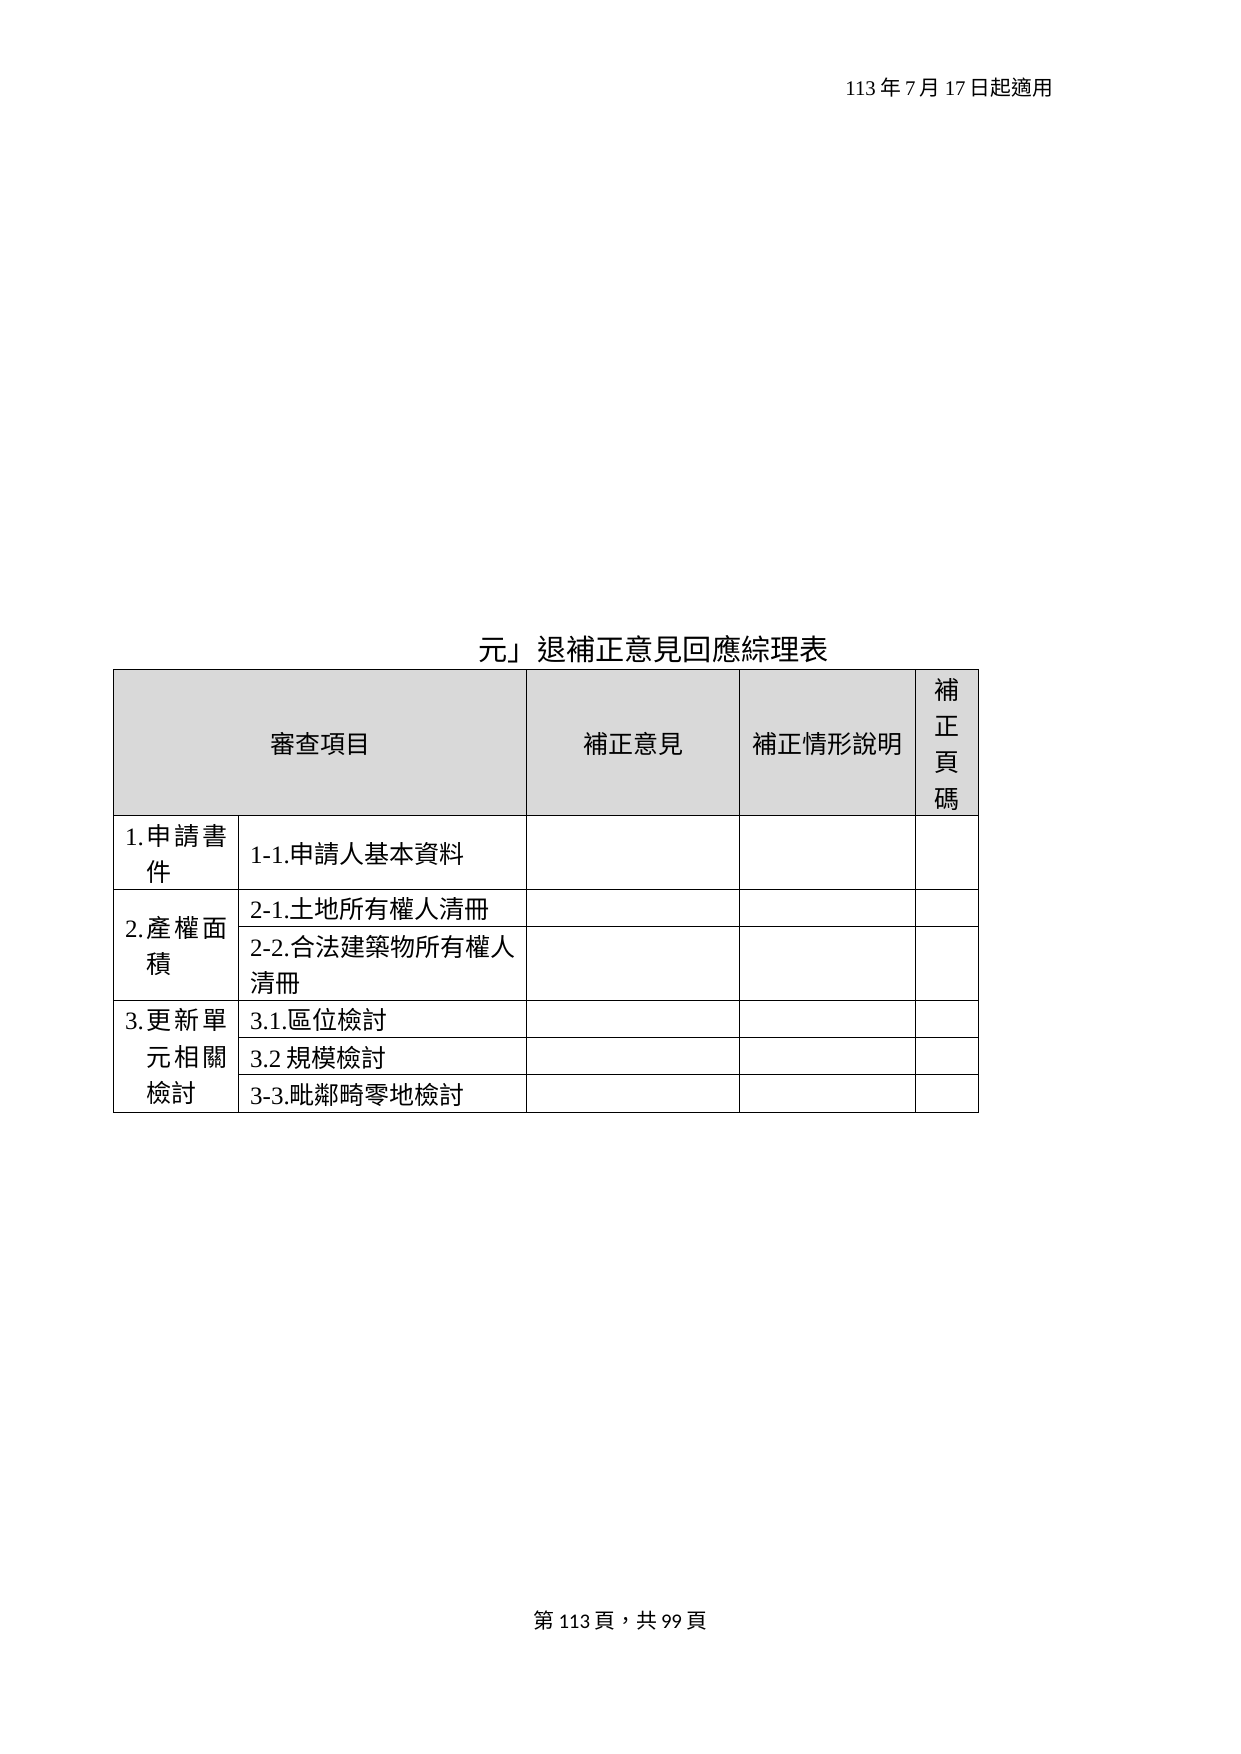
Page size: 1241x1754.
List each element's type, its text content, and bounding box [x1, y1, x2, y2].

table_cell [740, 1038, 915, 1074]
table_cell 3-3.毗鄰畸零地檢討 [239, 1075, 526, 1112]
table_header 補正意見 [527, 670, 739, 815]
table_cell 2.產權面積 [114, 890, 238, 1000]
table_cell [740, 890, 915, 926]
table_cell [527, 1038, 739, 1074]
table_cell [916, 816, 978, 889]
table_cell 1-1.申請人基本資料 [239, 816, 526, 889]
table_cell 2-1.土地所有權人清冊 [239, 890, 526, 926]
table_cell 3.更新單元相關檢討 [114, 1001, 238, 1112]
table_cell [740, 927, 915, 1000]
table_cell [527, 1001, 739, 1037]
table_cell [916, 1075, 978, 1112]
table_cell [740, 1075, 915, 1112]
table_cell [527, 1075, 739, 1112]
table_cell 3.1.區位檢討 [239, 1001, 526, 1037]
table_header 補正頁碼 [916, 670, 978, 815]
table_cell [527, 890, 739, 926]
table_cell [527, 816, 739, 889]
table_header 審查項目 [114, 670, 526, 815]
table_cell [740, 816, 915, 889]
table_cell [740, 1001, 915, 1037]
table_cell 2-2.合法建築物所有權人清冊 [239, 927, 526, 1000]
table_cell [916, 1001, 978, 1037]
table_cell 1.申請書件 [114, 816, 238, 889]
table_cell [916, 890, 978, 926]
table_header 補正情形說明 [740, 670, 915, 815]
table_cell [916, 1038, 978, 1074]
text 元」退補正意見回應綜理表 [173, 627, 1119, 669]
table_cell 3.2規模檢討 [239, 1038, 526, 1074]
table_cell [916, 927, 978, 1000]
table_cell [527, 927, 739, 1000]
